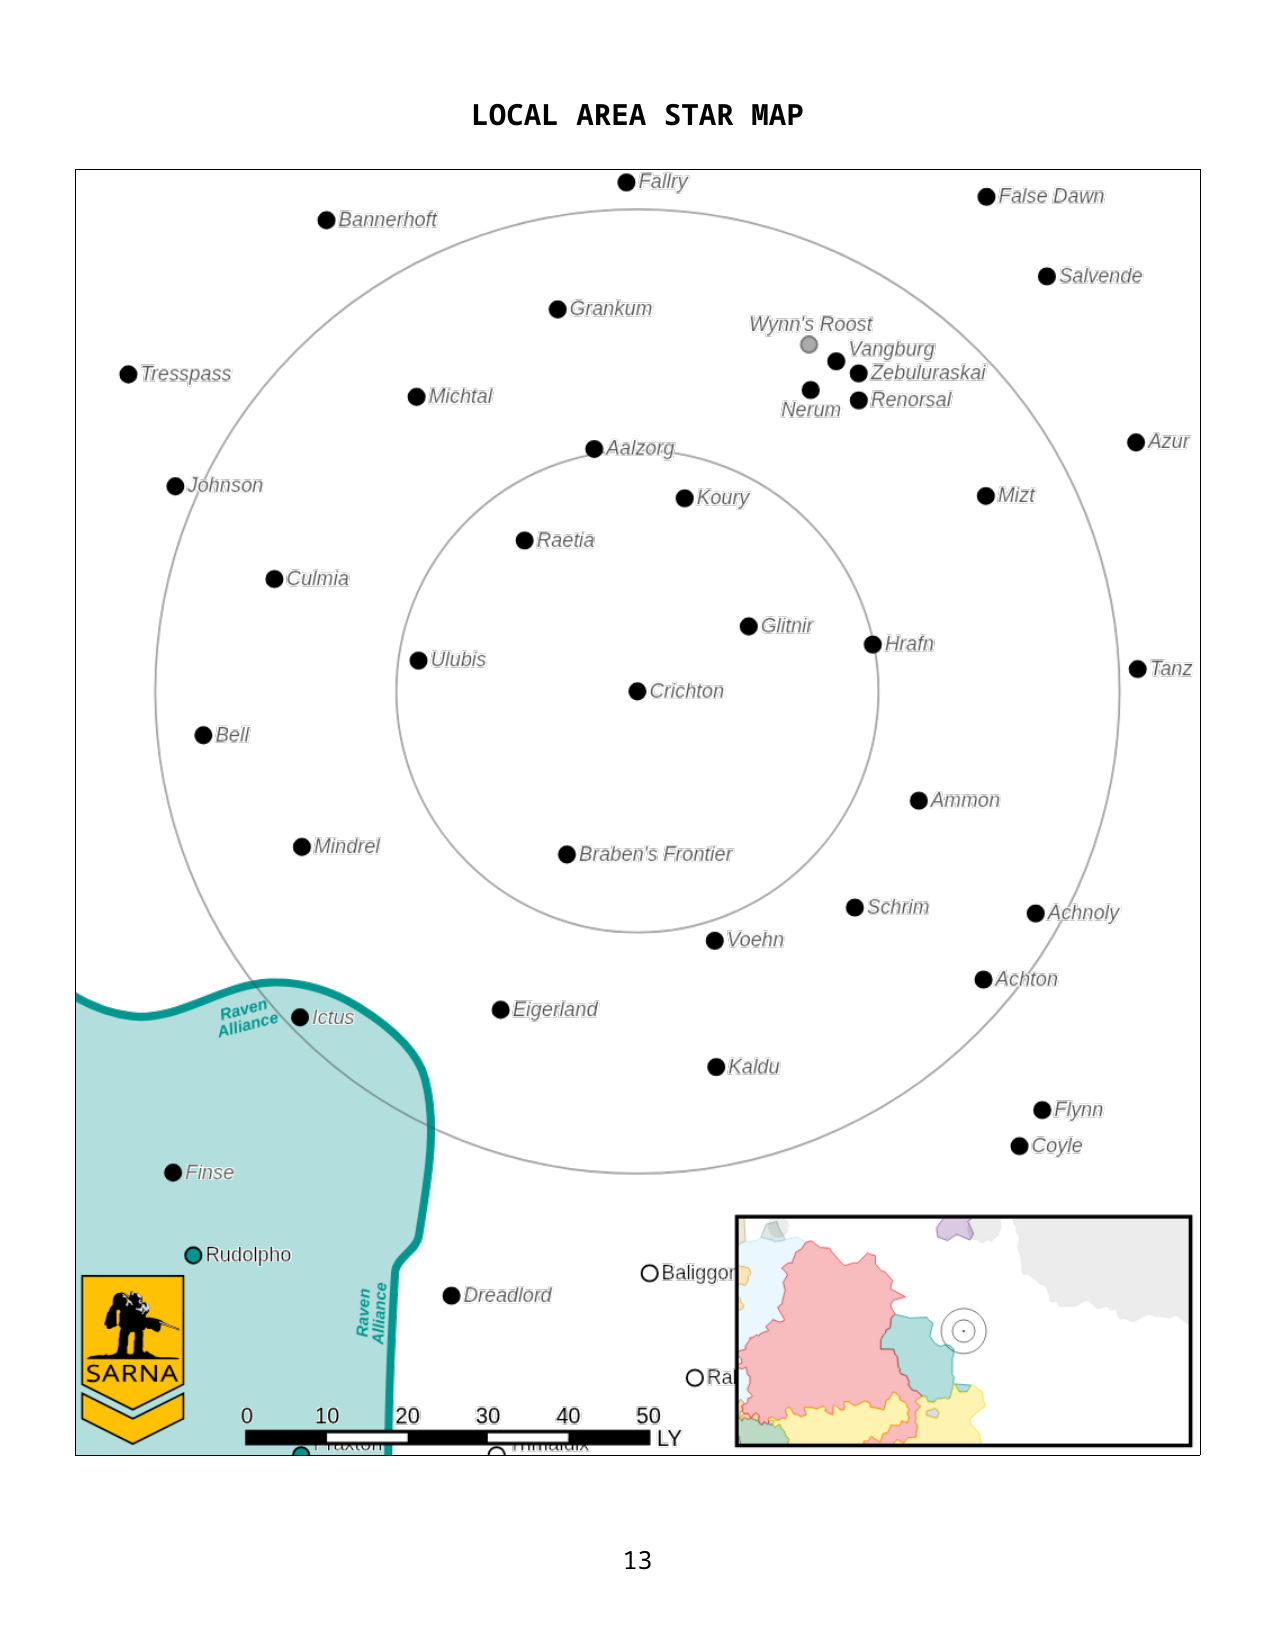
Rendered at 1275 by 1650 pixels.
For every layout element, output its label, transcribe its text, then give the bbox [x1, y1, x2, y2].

picture [76, 170, 1200, 1455]
subtitle LOCAL AREA STAR MAP [73, 94, 1201, 134]
